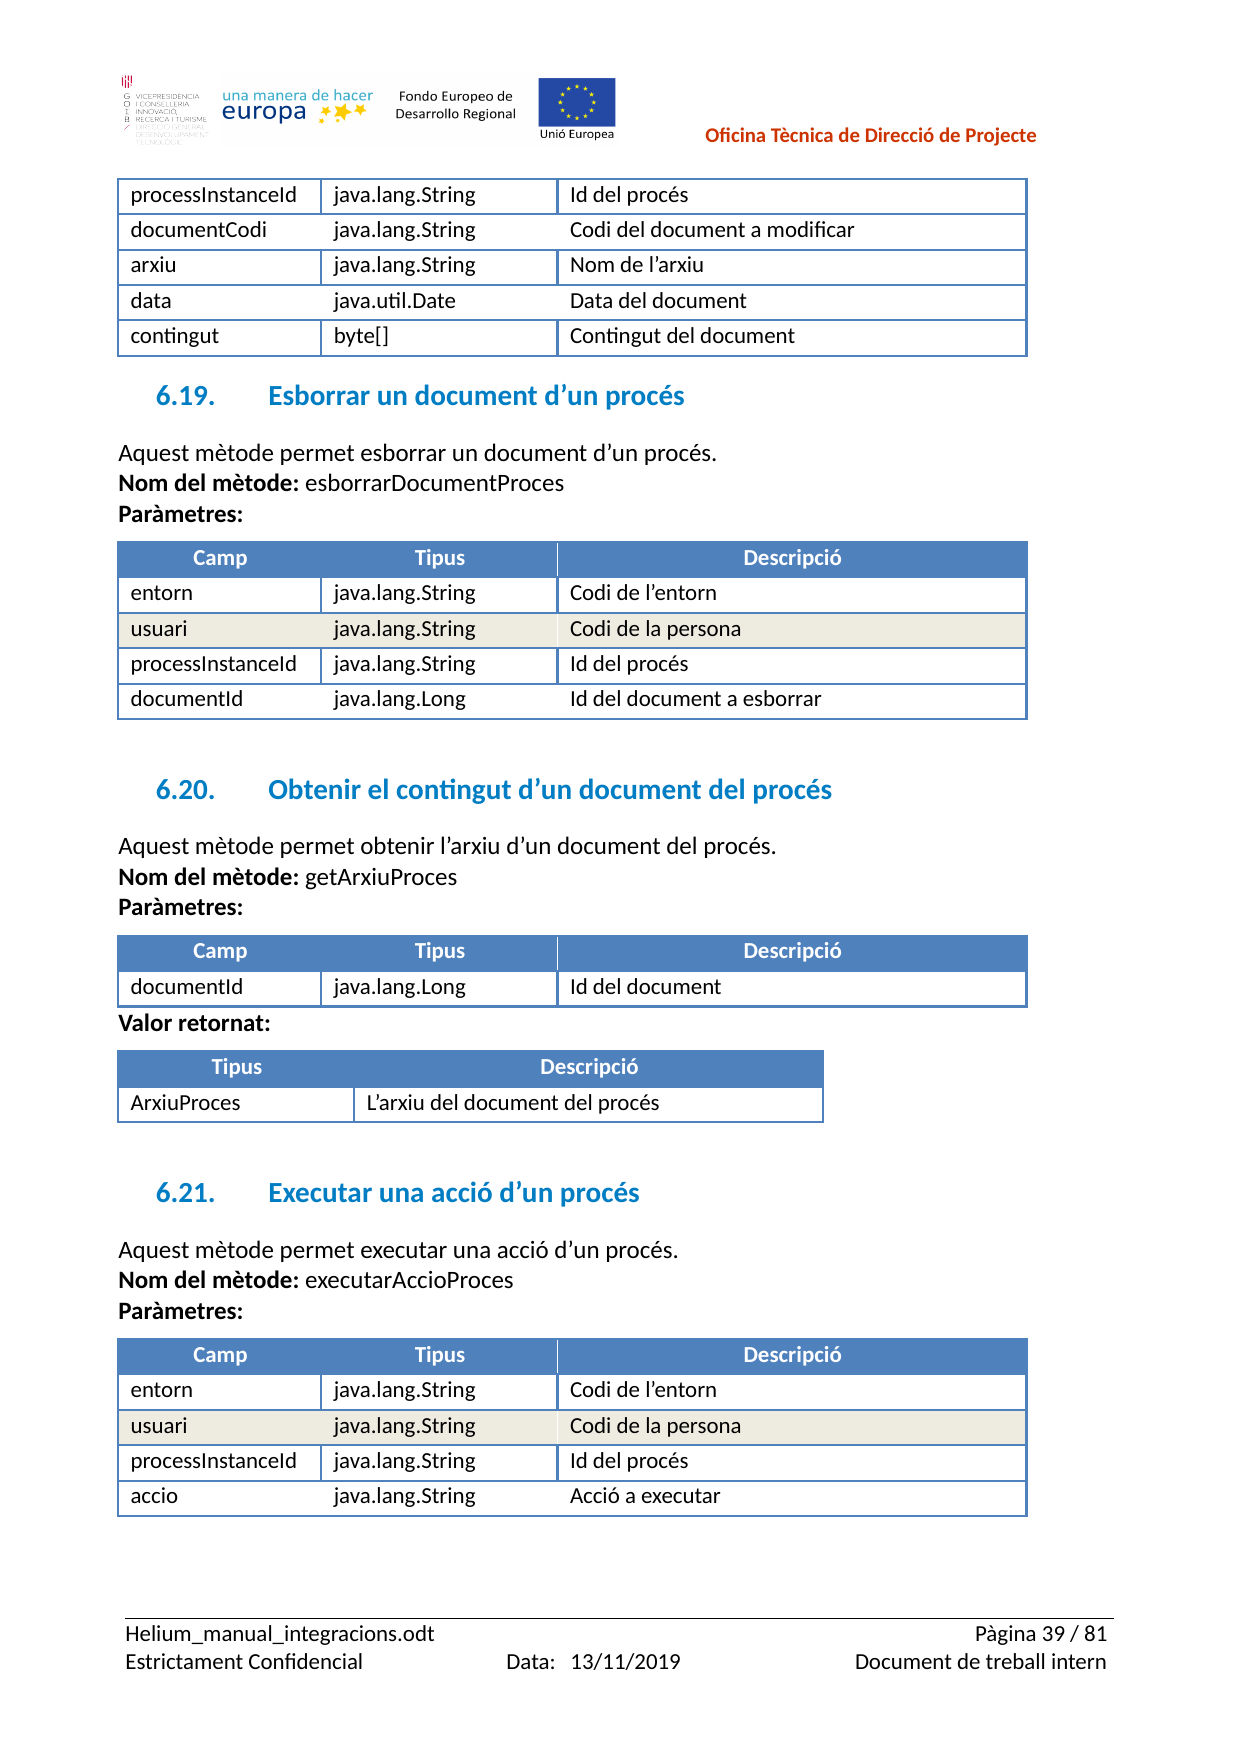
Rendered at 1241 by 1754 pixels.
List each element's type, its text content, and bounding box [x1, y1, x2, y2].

table_cell processInstanceId [119, 180, 320, 213]
table_header Tipus [321, 1340, 557, 1373]
table_cell Id del document [559, 972, 1025, 1005]
table_cell Codi de la persona [558, 1411, 1025, 1444]
table_cell java.lang.String [322, 1375, 556, 1409]
table_header Camp [119, 543, 321, 576]
table_cell Acció a executar [558, 1482, 1025, 1515]
table_cell java.lang.String [321, 1482, 557, 1515]
table_cell usuari [119, 1411, 321, 1444]
table_header Descripció [558, 1340, 1025, 1373]
table_cell accio [119, 1482, 321, 1515]
table_cell documentId [119, 685, 321, 718]
table_header Tipus [119, 1053, 354, 1086]
table_cell L’arxiu del document del procés [355, 1088, 822, 1121]
table_cell Codi de l’entorn [559, 1375, 1025, 1409]
table_cell Id del procés [559, 180, 1025, 213]
table_cell data [119, 286, 321, 319]
table_header Camp [119, 937, 321, 970]
table_cell usuari [119, 614, 321, 647]
table_header Camp [119, 1340, 321, 1373]
table_cell contingut [119, 321, 320, 355]
table_cell entorn [119, 578, 320, 612]
table_cell documentId [119, 972, 320, 1005]
table_cell java.lang.String [321, 1411, 557, 1444]
table_cell java.lang.String [321, 614, 557, 647]
table_header Descripció [558, 543, 1025, 576]
table_header Descripció [354, 1053, 822, 1086]
text Nom del mètode: esborrarDocumentProces Paràmetres: [118, 467, 1122, 528]
text Valor retornat: [118, 1007, 1122, 1038]
table_cell arxiu [119, 251, 320, 284]
table_cell Id del document a esborrar [558, 685, 1025, 718]
table_cell Contingut del document [559, 321, 1025, 355]
table_cell java.lang.String [321, 215, 557, 248]
table_cell java.lang.String [322, 251, 556, 284]
subtitle Esborrar un document d’un procés [156, 377, 1122, 413]
table_cell Codi de l’entorn [559, 578, 1025, 612]
table_cell entorn [119, 1375, 320, 1409]
table_cell java.lang.String [322, 649, 556, 682]
table_header Tipus [321, 543, 557, 576]
table_cell processInstanceId [119, 649, 320, 682]
table_cell documentCodi [119, 215, 321, 248]
table_cell java.lang.String [322, 180, 556, 213]
table_cell Codi del document a modificar [558, 215, 1025, 248]
table_cell java.lang.String [322, 1446, 556, 1479]
table_cell java.lang.Long [321, 685, 557, 718]
table_cell Data del document [558, 286, 1025, 319]
text Nom del mètode: executarAccioProces Paràmetres: [118, 1264, 1122, 1325]
table_cell java.util.Date [321, 286, 557, 319]
picture [219, 73, 621, 147]
text Nom del mètode: getArxiuProces Paràmetres: [118, 861, 1122, 922]
table_cell ArxiuProces [119, 1088, 353, 1121]
table_cell Codi de la persona [558, 614, 1025, 647]
table_cell Id del procés [559, 649, 1025, 682]
table_cell java.lang.String [322, 578, 556, 612]
table_cell Id del procés [559, 1446, 1025, 1479]
table_header Tipus [321, 937, 557, 970]
text Aquest mètode permet esborrar un document d’un procés. [118, 437, 1122, 467]
table_header Descripció [558, 937, 1025, 970]
table_cell processInstanceId [119, 1446, 320, 1479]
text Aquest mètode permet obtenir l’arxiu d’un document del procés. [118, 830, 1122, 861]
picture [118, 73, 213, 147]
table_cell java.lang.Long [322, 972, 556, 1005]
subtitle Obtenir el contingut d’un document del procés [156, 771, 1122, 807]
table_cell Nom de l’arxiu [559, 251, 1025, 284]
text Aquest mètode permet executar una acció d’un procés. [118, 1234, 1122, 1264]
subtitle Executar una acció d’un procés [156, 1174, 1122, 1210]
table_cell byte[] [322, 321, 556, 355]
